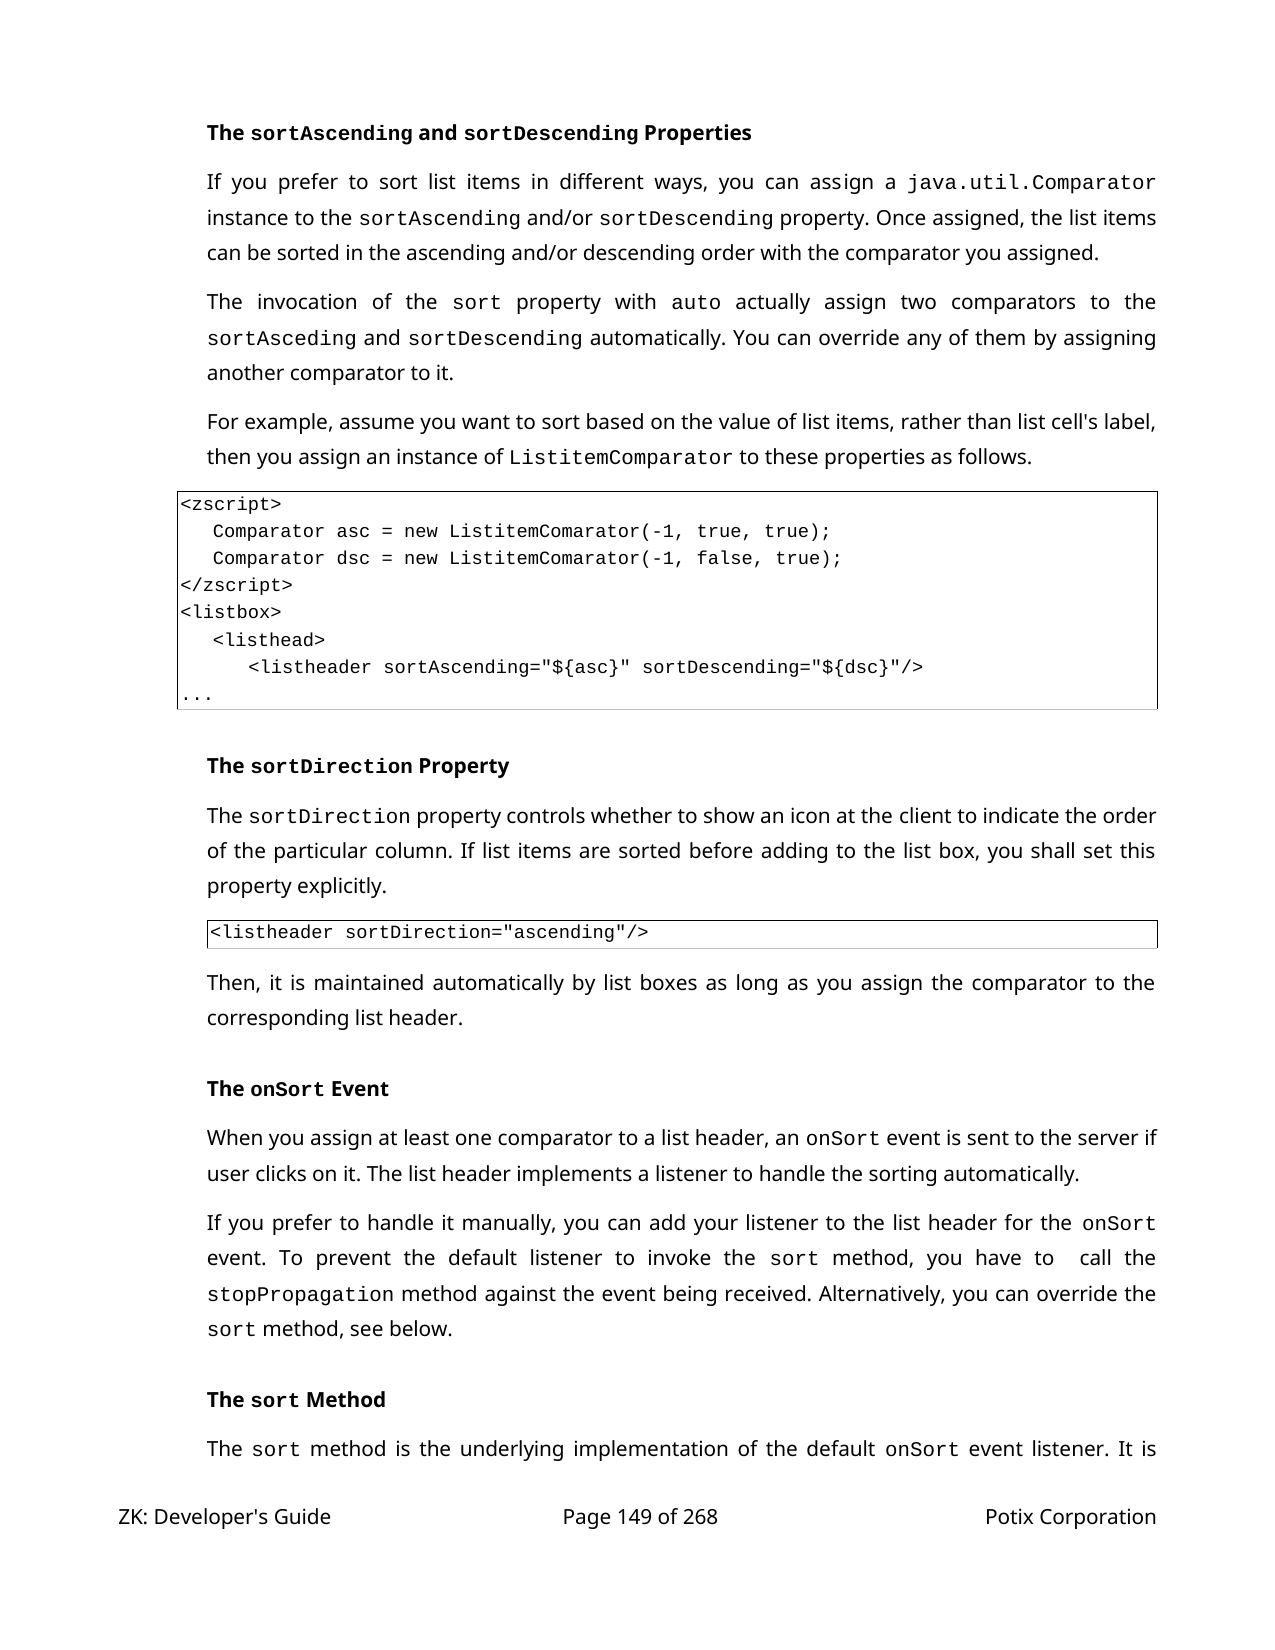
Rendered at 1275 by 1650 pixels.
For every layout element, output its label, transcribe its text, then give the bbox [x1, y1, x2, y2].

text The sortDirection property controls whether to show an icon at the client to indicate the order of the particular column. If list items are sorted before adding to the list box, you shall set this property explicitly. [207, 801, 1157, 900]
text ... [178, 682, 1157, 709]
subtitle The sort Method [207, 1385, 1157, 1414]
text Comparator dsc = new ListitemComarator(-1, false, true); [178, 546, 1157, 570]
text </zscript> [178, 573, 1157, 597]
text <listbox> [178, 600, 1157, 624]
text <zscript> [178, 492, 1157, 516]
subtitle The sortDirection Property [207, 752, 1157, 780]
text <listhead> [178, 627, 1157, 652]
text <listheader sortDirection="ascending"/> [208, 921, 1157, 948]
text The sort method is the underlying implementation of the default onSort event listener. It is [207, 1434, 1157, 1463]
text If you prefer to sort list items in different ways, you can assign a java.util.Comparator instance to the sortAscending and/or sortDescending property. Once assigned, the list items can be sorted in the ascending and/or descending order with the comparator you assigned. [207, 167, 1157, 267]
text For example, assume you want to sort based on the value of list items, rather than list cell's label, then you assign an instance of ListitemComparator to these properties as follows. [207, 407, 1157, 471]
text When you assign at least one comparator to a list header, an onSort event is sent to the server if user clicks on it. The list header implements a listener to handle the sorting automatically. [207, 1123, 1157, 1187]
text The invocation of the sort property with auto actually assign two comparators to the sortAsceding and sortDescending automatically. You can override any of them by assigning another comparator to it. [207, 287, 1157, 386]
subtitle The sortAscending and sortDescending Properties [207, 118, 1157, 147]
text Comparator asc = new ListitemComarator(-1, true, true); [178, 519, 1157, 543]
text <listheader sortAscending="${asc}" sortDescending="${dsc}"/> [178, 654, 1157, 679]
text If you prefer to handle it manually, you can add your listener to the list header for the onSort event. To prevent the default listener to invoke the sort method, you have to call the stopPropagation method against the event being received. Alternatively, you can override the sort method, see below. [207, 1208, 1157, 1343]
text Then, it is maintained automatically by list boxes as long as you assign the comparator to the corresponding list header. [207, 968, 1157, 1032]
subtitle The onSort Event [207, 1074, 1157, 1103]
